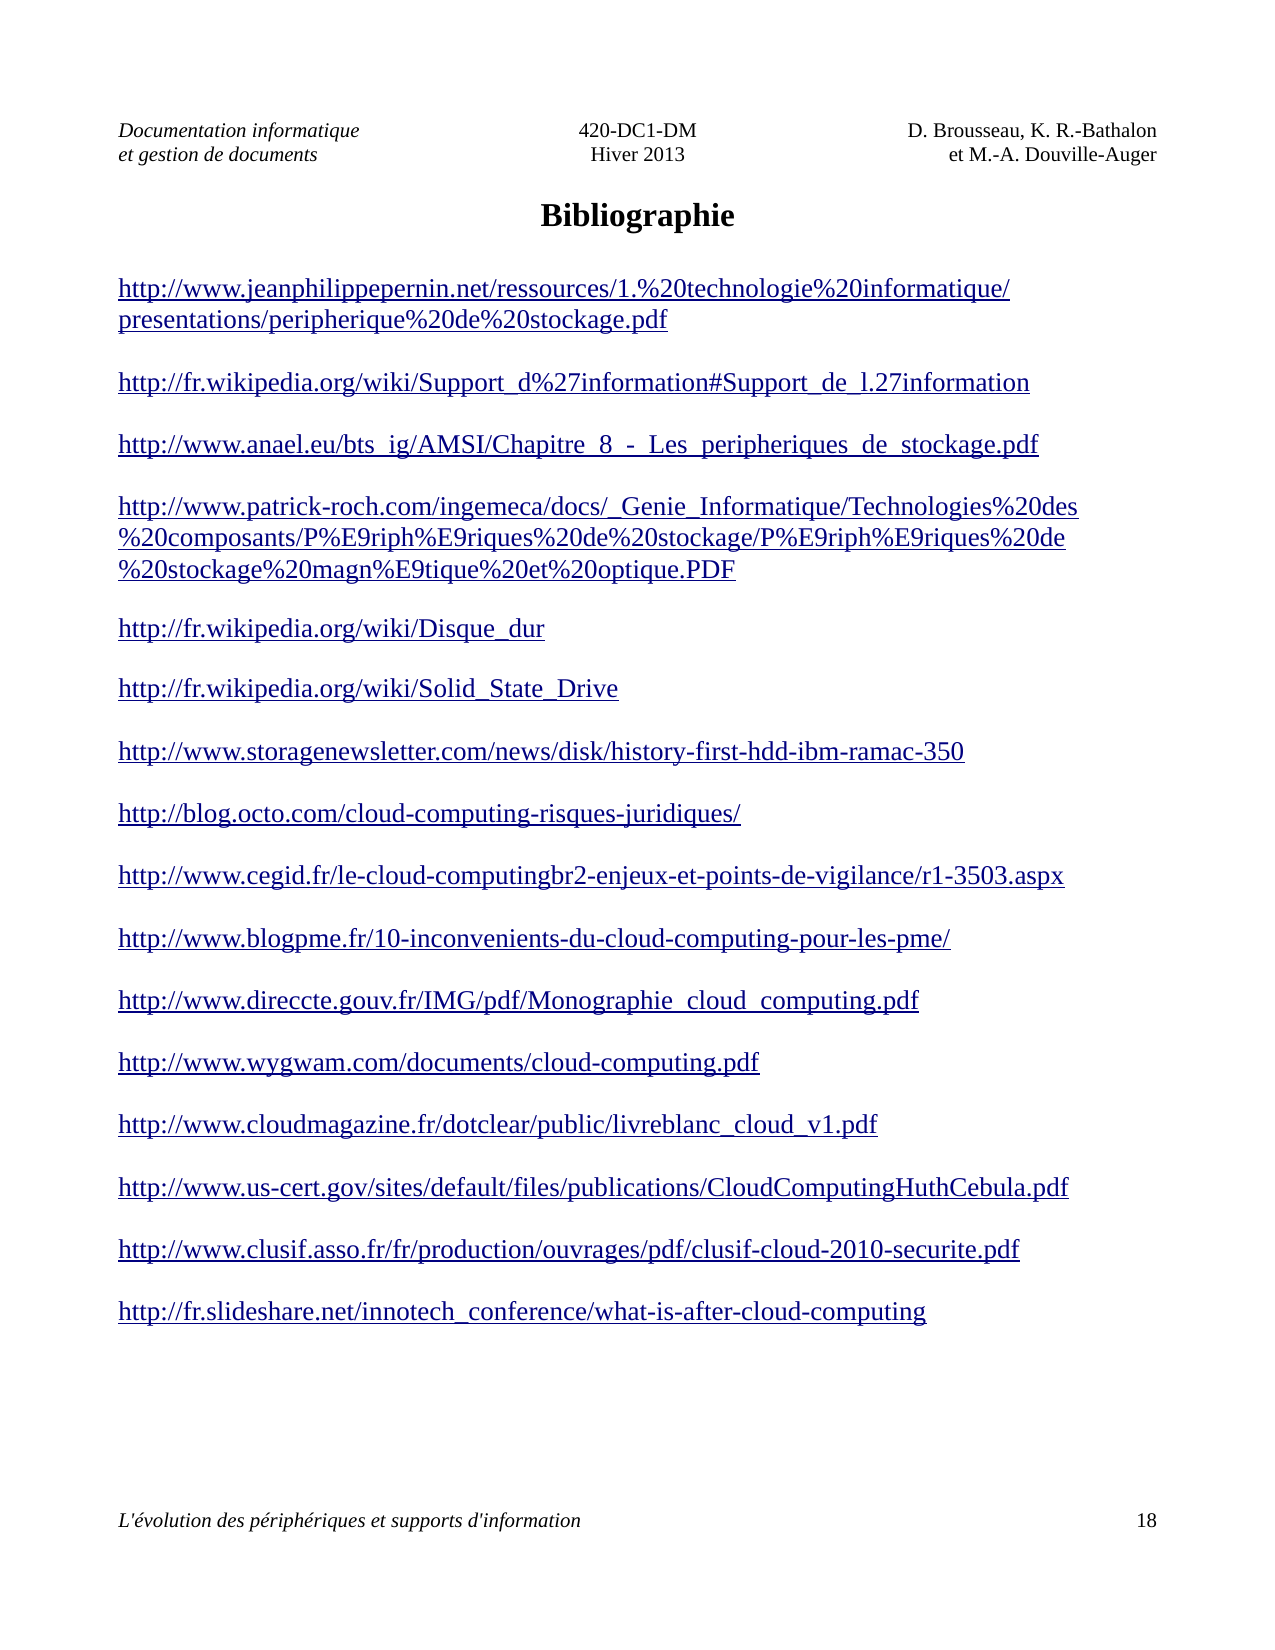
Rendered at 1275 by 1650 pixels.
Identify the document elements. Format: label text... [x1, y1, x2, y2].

text http://www.patrick-roch.com/ingemeca/docs/_Genie_Informatique/Technologies%20des%20composants/P%E9riph%E9riques%20de%20stockage/P%E9riph%E9riques%20de%20stockage%20magn%E9tique%20et%20optique.PDF [118, 490, 1157, 584]
text http://www.cloudmagazine.fr/dotclear/public/livreblanc_cloud_v1.pdf [118, 1108, 1157, 1140]
text http://www.storagenewsletter.com/news/disk/history-first-hdd-ibm-ramac-350 [118, 735, 1157, 766]
text http://www.direccte.gouv.fr/IMG/pdf/Monographie_cloud_computing.pdf [118, 984, 1157, 1015]
text http://fr.wikipedia.org/wiki/Solid_State_Drive [118, 672, 1157, 704]
text http://blog.octo.com/cloud-computing-risques-juridiques/ [118, 797, 1157, 828]
text http://www.wygwam.com/documents/cloud-computing.pdf [118, 1046, 1157, 1077]
text http://www.anael.eu/bts_ig/AMSI/Chapitre_8_-_Les_peripheriques_de_stockage.pdf [118, 428, 1157, 459]
text Bibliographie [118, 196, 1157, 234]
text http://www.jeanphilippepernin.net/ressources/1.%20technologie%20informatique/presentations/peripherique%20de%20stockage.pdf [118, 272, 1157, 335]
text http://fr.slideshare.net/innotech_conference/what-is-after-cloud-computing [118, 1295, 1157, 1327]
text http://fr.wikipedia.org/wiki/Disque_dur [118, 613, 1157, 644]
text http://www.us-cert.gov/sites/default/files/publications/CloudComputingHuthCebula.pdf [118, 1171, 1157, 1202]
text http://fr.wikipedia.org/wiki/Support_d%27information#Support_de_l.27information [118, 366, 1157, 397]
text http://www.blogpme.fr/10-inconvenients-du-cloud-computing-pour-les-pme/ [118, 922, 1157, 953]
text http://www.clusif.asso.fr/fr/production/ouvrages/pdf/clusif-cloud-2010-securite.pdf [118, 1233, 1157, 1264]
text http://www.cegid.fr/le-cloud-computingbr2-enjeux-et-points-de-vigilance/r1-3503.aspx [118, 859, 1157, 891]
